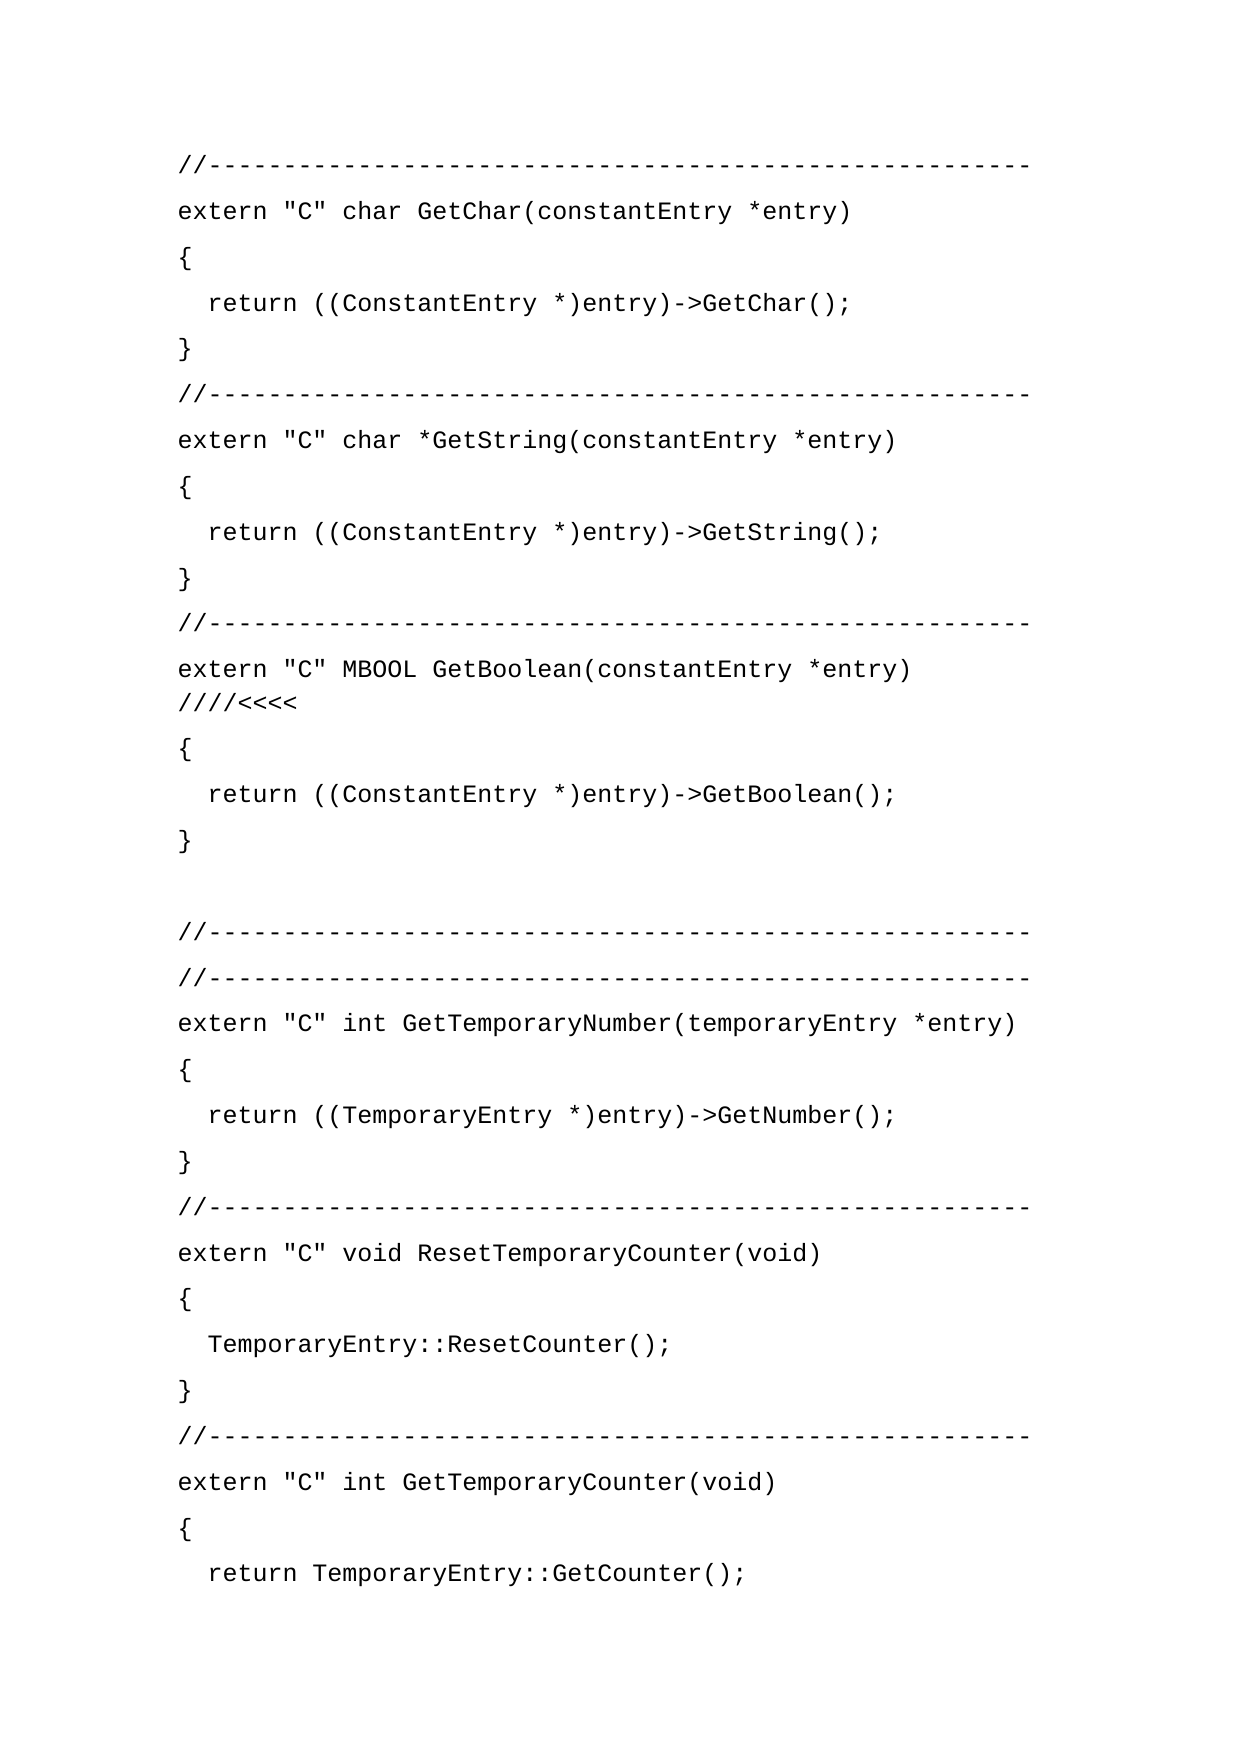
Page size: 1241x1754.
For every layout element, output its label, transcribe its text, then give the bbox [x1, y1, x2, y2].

text extern "C" char *GetString(constantEntry *entry) [177, 423, 1063, 456]
text return ((TemporaryEntry *)entry)->GetNumber(); [177, 1098, 1063, 1131]
text //------------------------------------------------------- [177, 1189, 1063, 1223]
text { [177, 468, 1063, 502]
text return ((ConstantEntry *)entry)->GetBoolean(); [177, 777, 1063, 810]
text } [177, 823, 1063, 856]
text extern "C" MBOOL GetBoolean(constantEntry *entry) ////<<<< [177, 652, 1063, 718]
text //------------------------------------------------------- [177, 1418, 1063, 1452]
text { [177, 1052, 1063, 1085]
text //------------------------------------------------------- [177, 914, 1063, 948]
text TemporaryEntry::ResetCounter(); [177, 1327, 1063, 1360]
text return ((ConstantEntry *)entry)->GetString(); [177, 514, 1063, 548]
text extern "C" int GetTemporaryCounter(void) [177, 1464, 1063, 1498]
text { [177, 1281, 1063, 1314]
text extern "C" int GetTemporaryNumber(temporaryEntry *entry) [177, 1006, 1063, 1039]
text } [177, 1373, 1063, 1406]
text extern "C" void ResetTemporaryCounter(void) [177, 1235, 1063, 1268]
text extern "C" char GetChar(constantEntry *entry) [177, 193, 1063, 227]
text } [177, 1143, 1063, 1177]
text return ((ConstantEntry *)entry)->GetChar(); [177, 285, 1063, 318]
text { [177, 239, 1063, 273]
text } [177, 331, 1063, 364]
text { [177, 731, 1063, 764]
text { [177, 1510, 1063, 1543]
text //------------------------------------------------------- [177, 960, 1063, 993]
text } [177, 560, 1063, 593]
text return TemporaryEntry::GetCounter(); [177, 1556, 1063, 1589]
text //------------------------------------------------------- [177, 606, 1063, 639]
text //------------------------------------------------------- [177, 148, 1063, 181]
text //------------------------------------------------------- [177, 377, 1063, 410]
